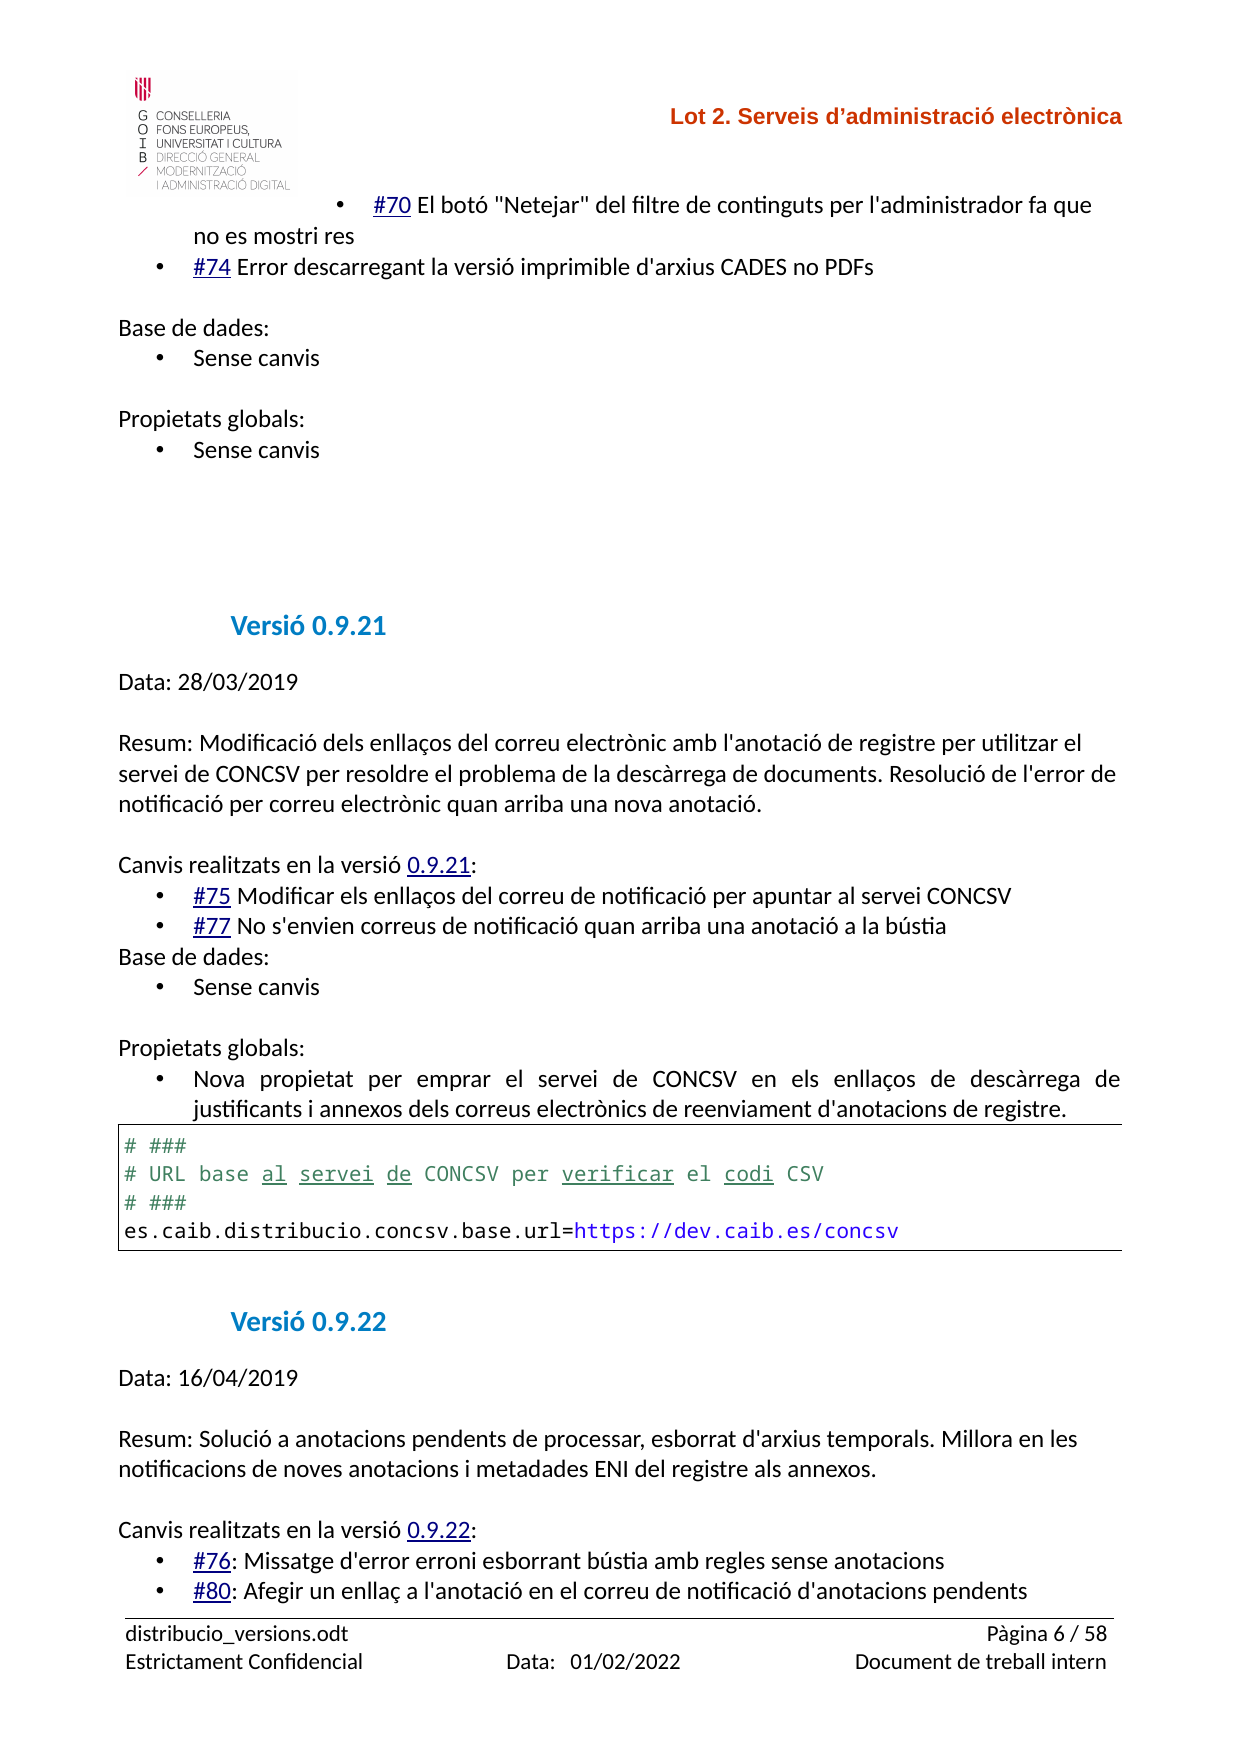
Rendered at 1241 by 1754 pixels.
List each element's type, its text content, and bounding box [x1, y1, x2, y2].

text Resum: Solució a anotacions pendents de processar, esborrat d'arxius temporals. Millora en les notificacions de noves anotacions i metadades ENI del registre als annexos. [118, 1423, 1122, 1484]
list #76: Missatge d'error erroni esborrant bústia amb regles sense anotacions [156, 1545, 1122, 1576]
list #75 Modificar els enllaços del correu de notificació per apuntar al servei CONCSV [156, 880, 1122, 911]
text Canvis realitzats en la versió 0.9.22: [118, 1514, 1122, 1545]
list Sense canvis [156, 434, 1122, 464]
text Data: 28/03/2019 [118, 666, 1122, 697]
picture [126, 70, 299, 197]
list #77 No s'envien correus de notificació quan arriba una anotació a la bústia [156, 911, 1122, 941]
list #74 Error descarregant la versió imprimible d'arxius CADES no PDFs [156, 251, 1122, 281]
list #70 El botó "Netejar" del filtre de continguts per l'administrador fa que no es mostri res [156, 190, 1122, 251]
text Canvis realitzats en la versió 0.9.21: [118, 849, 1122, 880]
list #80: Afegir un enllaç a l'anotació en el correu de notificació d'anotacions pendents [156, 1576, 1122, 1606]
text Propietats globals: [118, 403, 1122, 434]
list Sense canvis [156, 342, 1122, 373]
subtitle Versió 0.9.21 [153, 607, 1122, 643]
text Base de dades: [118, 312, 1122, 342]
list Sense canvis [156, 972, 1122, 1002]
table_header # ### # URL base al servei de CONCSV per verificar el codi CSV # ### es.caib.distribucio.concsv.base.url=https://dev.caib.es/concsv [119, 1125, 1122, 1250]
subtitle Versió 0.9.22 [153, 1303, 1122, 1338]
text Base de dades: [118, 941, 1122, 972]
text Propietats globals: [118, 1033, 1122, 1063]
list Nova propietat per emprar el servei de CONCSV en els enllaços de descàrrega de justificants i annexos dels correus electrònics de reenviament d'anotacions de registre. [156, 1063, 1122, 1124]
text Resum: Modificació dels enllaços del correu electrònic amb l'anotació de registre per utilitzar el servei de CONCSV per resoldre el problema de la descàrrega de documents. Resolució de l'error de notificació per correu electrònic quan arriba una nova anotació. [118, 727, 1122, 819]
text Data: 16/04/2019 [118, 1362, 1122, 1392]
